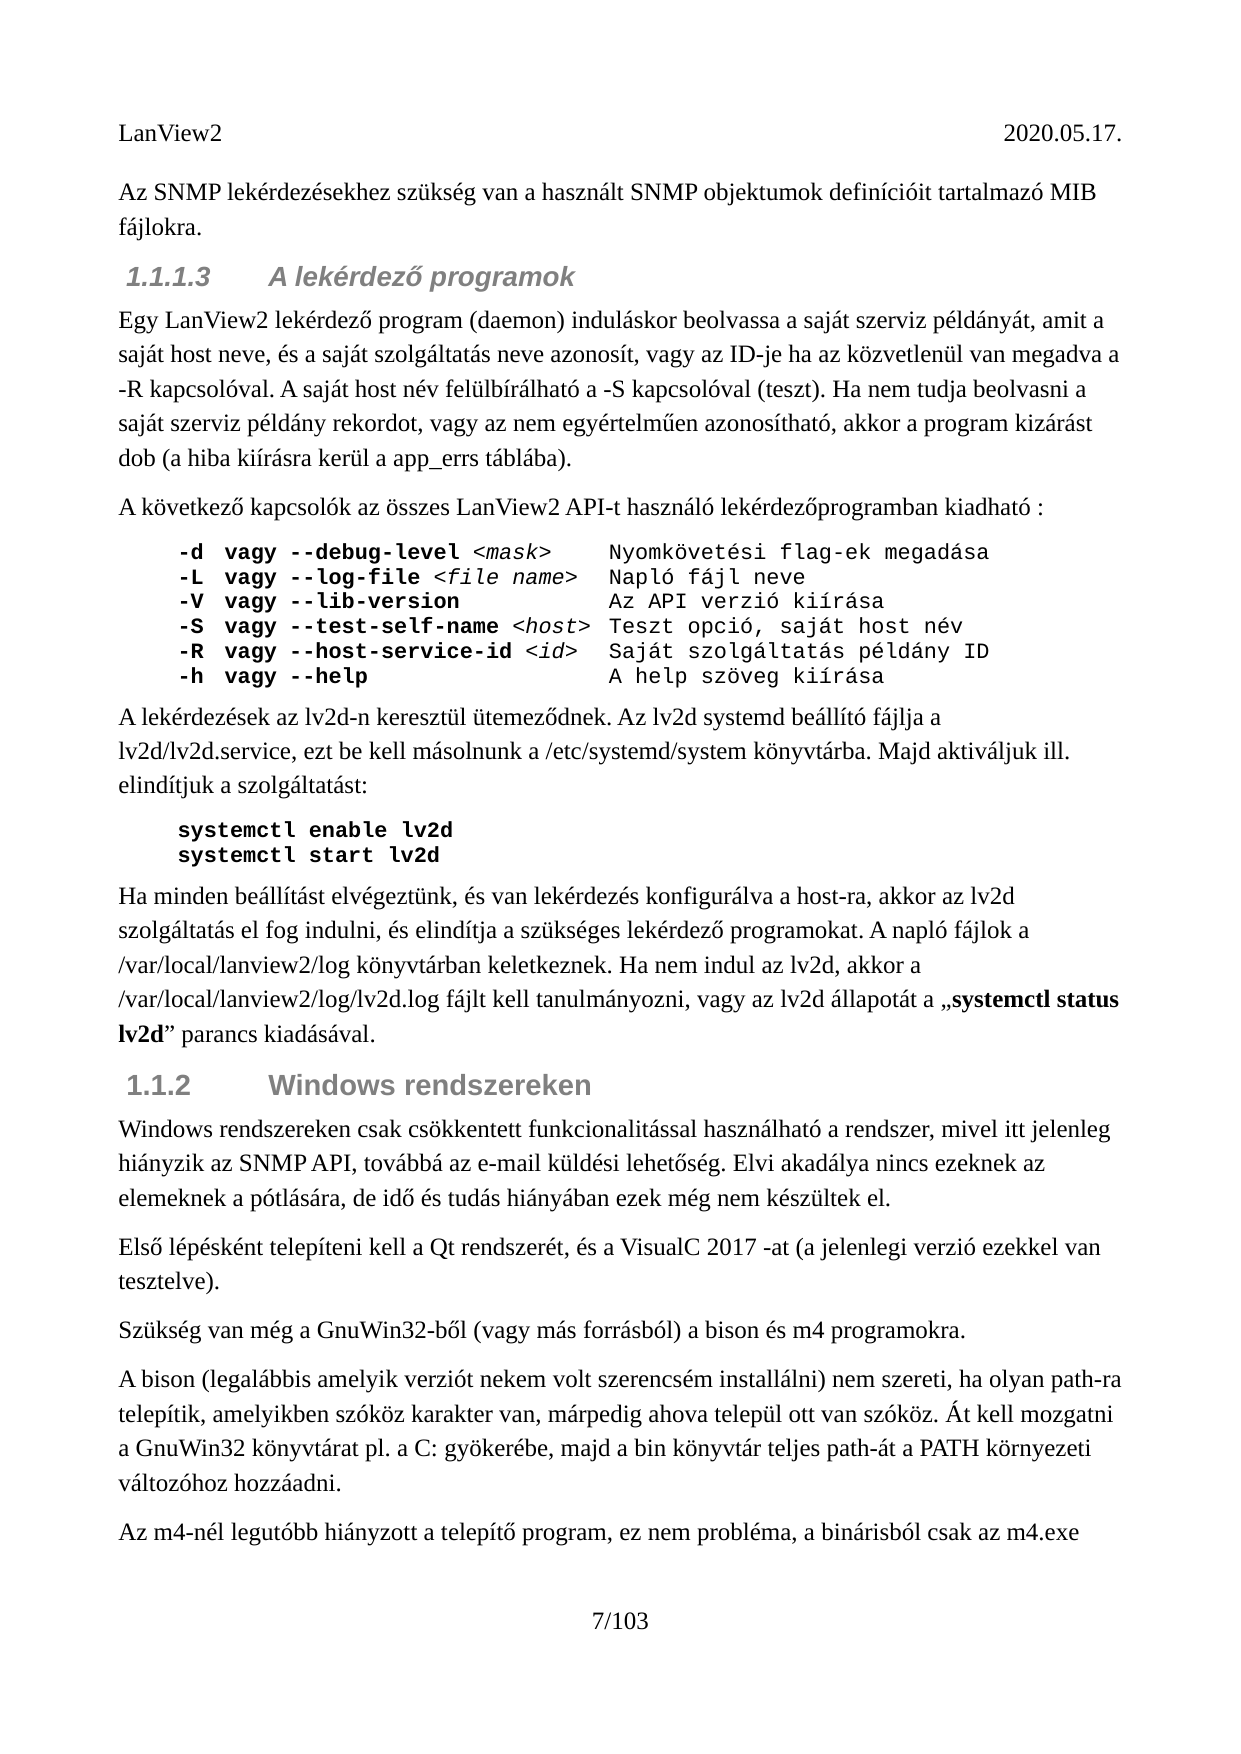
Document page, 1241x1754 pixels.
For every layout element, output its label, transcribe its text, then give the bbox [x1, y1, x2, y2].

text Az m4-nél legutóbb hiányzott a telepítő program, ez nem probléma, a binárisból csak az m4.exe [118, 1517, 1122, 1546]
text Szükség van még a GnuWin32-ből (vagy más forrásból) a bison és m4 programokra. [118, 1316, 1122, 1344]
text A lekérdezések az lv2d-n keresztül ütemeződnek. Az lv2d systemd beállító fájlja a lv2d/lv2d.service, ezt be kell másolnunk a /etc/systemd/system könyvtárba. Majd aktiváljuk ill. elindítjuk a szolgáltatást: [118, 702, 1122, 799]
text -d vagy --debug-level <mask> Nyomkövetési flag-ek megadása -L vagy --log-file <file name> Napló fájl neve -V vagy --lib-version Az API verzió kiírása -S vagy --test-self-name <host> Teszt opció, saját host név -R vagy --host-service-id <id> Saját szolgáltatás példány ID -h vagy --help A help szöveg kiírása [177, 541, 1122, 690]
subtitle Windows rendszereken [118, 1068, 1122, 1101]
text A következő kapcsolók az összes LanView2 API-t használó lekérdezőprogramban kiadható : [118, 492, 1122, 521]
text Windows rendszereken csak csökkentett funkcionalitással használható a rendszer, mivel itt jelenleg hiányzik az SNMP API, továbbá az e-mail küldési lehetőség. Elvi akadálya nincs ezeknek az elemeknek a pótlására, de idő és tudás hiányában ezek még nem készültek el. [118, 1114, 1122, 1212]
text Ha minden beállítást elvégeztünk, és van lekérdezés konfigurálva a host-ra, akkor az lv2d szolgáltatás el fog indulni, és elindítja a szükséges lekérdező programokat. A napló fájlok a /var/local/lanview2/log könyvtárban keletkeznek. Ha nem indul az lv2d, akkor a /var/local/lanview2/log/lv2d.log fájlt kell tanulmányozni, vagy az lv2d állapotát a „systemctl status lv2d” parancs kiadásával. [118, 881, 1122, 1048]
text Az SNMP lekérdezésekhez szükség van a használt SNMP objektumok definícióit tartalmazó MIB fájlokra. [118, 177, 1122, 240]
text Első lépésként telepíteni kell a Qt rendszerét, és a VisualC 2017 -at (a jelenlegi verzió ezekkel van tesztelve). [118, 1232, 1122, 1295]
subtitle A lekérdező programok [118, 261, 1122, 292]
text Egy LanView2 lekérdező program (daemon) induláskor beolvassa a saját szerviz példányát, amit a saját host neve, és a saját szolgáltatás neve azonosít, vagy az ID-je ha az közvetlenül van megadva a -R kapcsolóval. A saját host név felülbírálható a -S kapcsolóval (teszt). Ha nem tudja beolvasni a saját szerviz példány rekordot, vagy az nem egyértelműen azonosítható, akkor a program kizárást dob (a hiba kiírásra kerül a app_errs táblába). [118, 305, 1122, 472]
text systemctl enable lv2d systemctl start lv2d [177, 819, 1122, 869]
text A bison (legalábbis amelyik verziót nekem volt szerencsém installálni) nem szereti, ha olyan path-ra telepítik, amelyikben szóköz karakter van, márpedig ahova települ ott van szóköz. Át kell mozgatni a GnuWin32 könyvtárat pl. a C: gyökerébe, majd a bin könyvtár teljes path-át a PATH környezeti változóhoz hozzáadni. [118, 1364, 1122, 1497]
